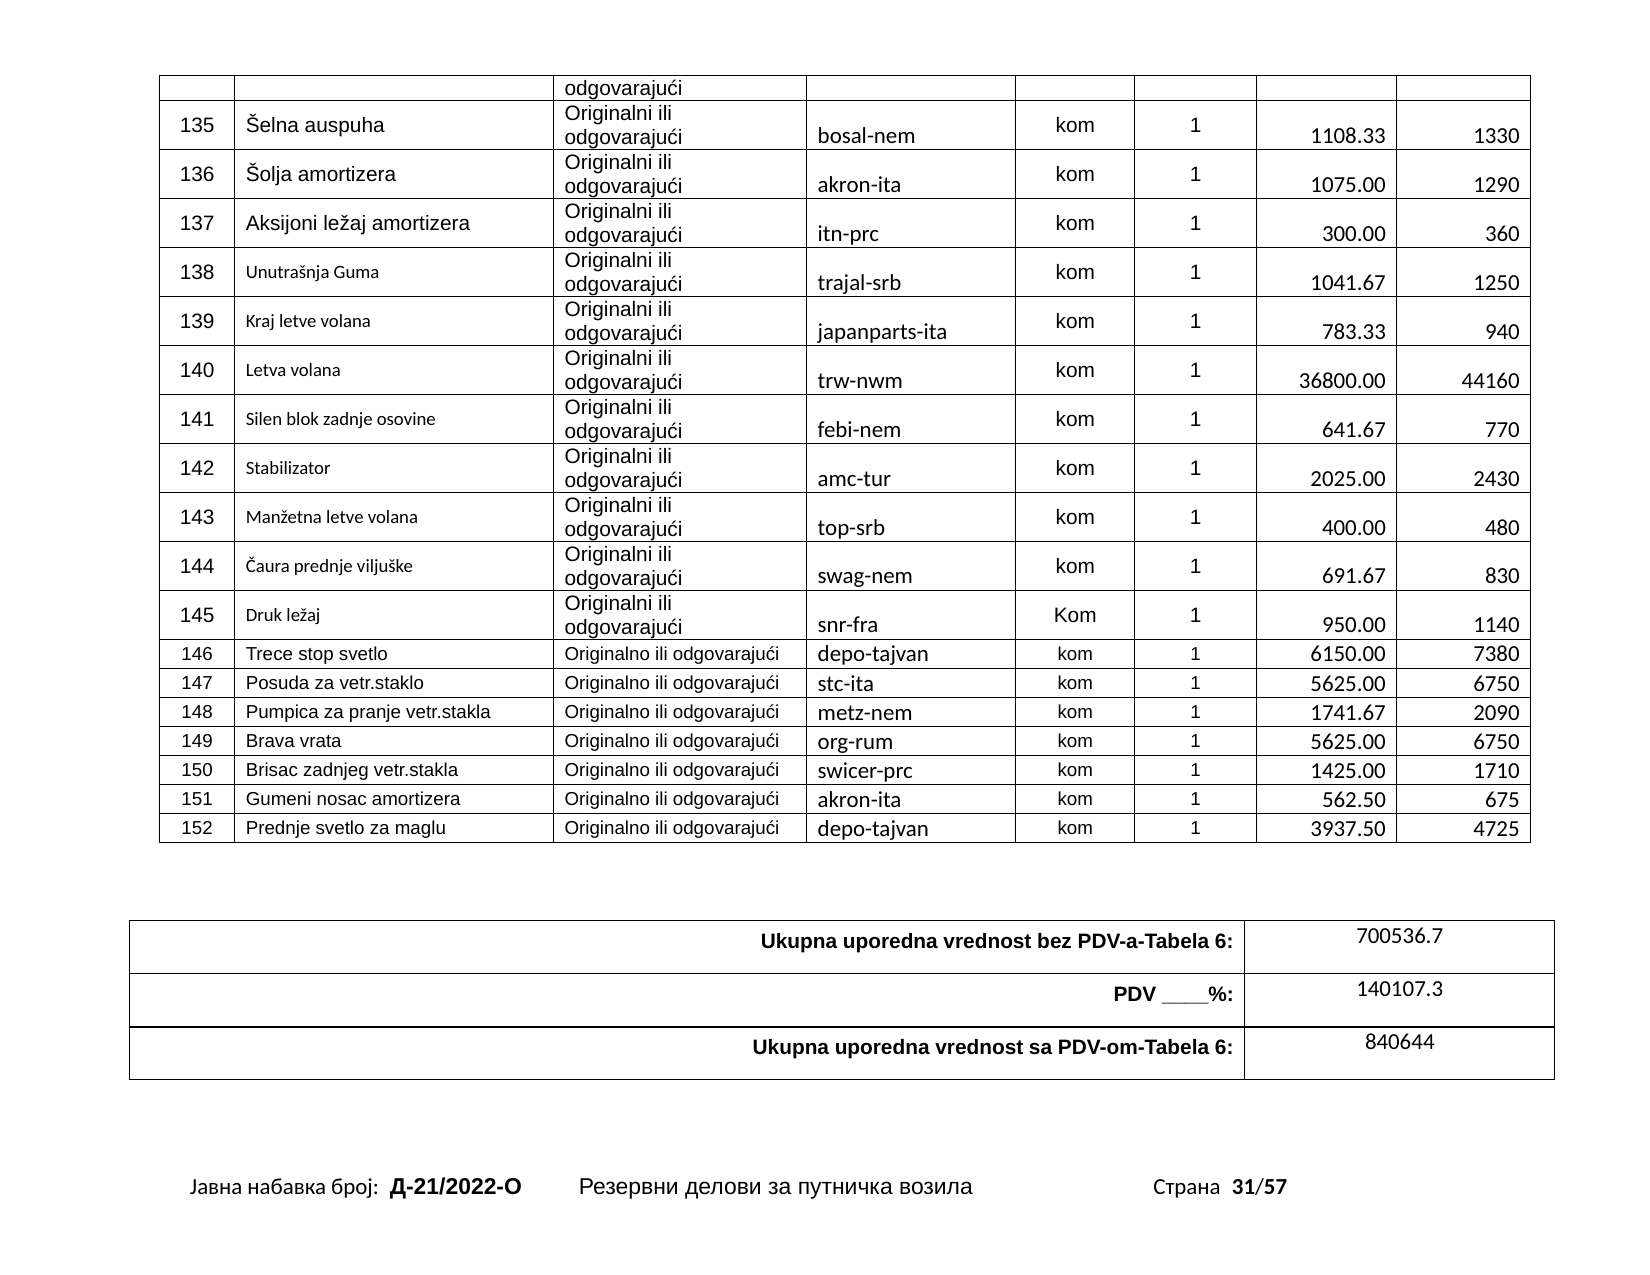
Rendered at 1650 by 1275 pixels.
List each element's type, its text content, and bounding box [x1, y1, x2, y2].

table_cell Manžetna letve volana [235, 493, 553, 541]
table_cell Letva volana [235, 346, 553, 394]
table_cell 1 [1135, 814, 1256, 842]
table_cell 149 [160, 727, 234, 755]
table_cell Originalni ili odgovarajući [554, 444, 806, 492]
table_cell akron-ita [807, 150, 1015, 198]
table_cell kom [1016, 669, 1134, 697]
table_cell 1 [1135, 199, 1256, 247]
table_cell Originalni ili odgovarajući [554, 346, 806, 394]
table_cell Pumpica za pranje vetr.stakla [235, 698, 553, 726]
table_cell 36800.00 [1257, 346, 1396, 394]
table_cell Druk ležaj [235, 591, 553, 638]
table_cell 1108.33 [1257, 101, 1396, 149]
table_cell 641.67 [1257, 395, 1396, 443]
table_cell Originalno ili odgovarajući [554, 698, 806, 726]
table_cell itn-prc [807, 199, 1015, 247]
table_cell top-srb [807, 493, 1015, 541]
table_cell 1140 [1397, 591, 1530, 638]
table_header 700536.7 [1245, 921, 1554, 973]
table_cell 135 [160, 101, 234, 149]
table_cell Originalno ili odgovarajući [554, 727, 806, 755]
table_cell 1 [1135, 785, 1256, 813]
table_cell [235, 76, 553, 100]
table_cell [1257, 76, 1396, 100]
table_cell [1397, 76, 1530, 100]
table_cell odgovarajući [554, 76, 806, 100]
table_cell 138 [160, 248, 234, 296]
table_cell 300.00 [1257, 199, 1396, 247]
table_cell Gumeni nosac amortizera [235, 785, 553, 813]
table_cell Šelna auspuha [235, 101, 553, 149]
table_cell 139 [160, 297, 234, 345]
table_cell Originalno ili odgovarajući [554, 669, 806, 697]
table_cell amc-tur [807, 444, 1015, 492]
table_cell 1330 [1397, 101, 1530, 149]
table_header Ukupna uporedna vrednost bez PDV-a-Tabela 6: [130, 921, 1244, 973]
table_cell 1 [1135, 542, 1256, 589]
table_cell kom [1016, 698, 1134, 726]
table_cell 1 [1135, 297, 1256, 345]
table_cell 691.67 [1257, 542, 1396, 589]
table_cell swicer-prc [807, 756, 1015, 784]
table_cell Čaura prednje viljuške [235, 542, 553, 589]
table_cell Originalni ili odgovarajući [554, 395, 806, 443]
table_cell 1 [1135, 591, 1256, 638]
table_cell 5625.00 [1257, 669, 1396, 697]
table_cell 150 [160, 756, 234, 784]
table_cell 1 [1135, 395, 1256, 443]
table_cell kom [1016, 199, 1134, 247]
table_cell 4725 [1397, 814, 1530, 842]
table_cell Brisac zadnjeg vetr.stakla [235, 756, 553, 784]
table_cell 3937.50 [1257, 814, 1396, 842]
table_cell bosal-nem [807, 101, 1015, 149]
table_cell kom [1016, 814, 1134, 842]
table_cell 151 [160, 785, 234, 813]
table_cell 840644 [1245, 1028, 1554, 1079]
table_cell 480 [1397, 493, 1530, 541]
table_cell kom [1016, 395, 1134, 443]
table_cell 1 [1135, 756, 1256, 784]
table_cell kom [1016, 542, 1134, 589]
table_cell 141 [160, 395, 234, 443]
table_cell depo-tajvan [807, 814, 1015, 842]
table_cell Brava vrata [235, 727, 553, 755]
table_cell 140 [160, 346, 234, 394]
table_cell 1 [1135, 698, 1256, 726]
table_cell kom [1016, 248, 1134, 296]
table_cell Originalni ili odgovarajući [554, 297, 806, 345]
table_cell 148 [160, 698, 234, 726]
table_cell 6750 [1397, 669, 1530, 697]
table_cell [1135, 76, 1256, 100]
table_cell 144 [160, 542, 234, 589]
table_cell Originalno ili odgovarajući [554, 814, 806, 842]
table_cell 783.33 [1257, 297, 1396, 345]
table_cell Originalni ili odgovarajući [554, 150, 806, 198]
table_cell kom [1016, 756, 1134, 784]
table_cell japanparts-ita [807, 297, 1015, 345]
table_cell 140107.3 [1245, 974, 1554, 1026]
table_cell 675 [1397, 785, 1530, 813]
table_cell 1 [1135, 101, 1256, 149]
table_cell Posuda za vetr.staklo [235, 669, 553, 697]
table_cell Originalni ili odgovarajući [554, 101, 806, 149]
table_cell Originalno ili odgovarajući [554, 640, 806, 668]
table_cell kom [1016, 444, 1134, 492]
table_cell 400.00 [1257, 493, 1396, 541]
table_cell 2025.00 [1257, 444, 1396, 492]
table_cell 1425.00 [1257, 756, 1396, 784]
table_cell 1 [1135, 493, 1256, 541]
table_cell 830 [1397, 542, 1530, 589]
table_cell Silen blok zadnje osovine [235, 395, 553, 443]
table_cell 44160 [1397, 346, 1530, 394]
table_cell depo-tajvan [807, 640, 1015, 668]
table_cell 137 [160, 199, 234, 247]
table_cell org-rum [807, 727, 1015, 755]
table_cell Originalni ili odgovarajući [554, 542, 806, 589]
table_cell 1710 [1397, 756, 1530, 784]
table_cell 2430 [1397, 444, 1530, 492]
table_cell 1041.67 [1257, 248, 1396, 296]
table_cell 1 [1135, 640, 1256, 668]
table_cell Originalni ili odgovarajući [554, 591, 806, 638]
table_cell akron-ita [807, 785, 1015, 813]
table_cell 142 [160, 444, 234, 492]
table_cell 136 [160, 150, 234, 198]
table_cell kom [1016, 101, 1134, 149]
table_cell Aksijoni ležaj amortizera [235, 199, 553, 247]
table_cell metz-nem [807, 698, 1015, 726]
table_cell PDV ____%: [130, 974, 1244, 1026]
table_cell 1 [1135, 727, 1256, 755]
table_cell [1016, 76, 1134, 100]
table_cell 1 [1135, 248, 1256, 296]
table_cell kom [1016, 150, 1134, 198]
table_cell Originalno ili odgovarajući [554, 756, 806, 784]
table_cell 7380 [1397, 640, 1530, 668]
table_cell febi-nem [807, 395, 1015, 443]
table_cell 143 [160, 493, 234, 541]
table_cell Unutrašnja Guma [235, 248, 553, 296]
table_cell 1290 [1397, 150, 1530, 198]
table_cell 1 [1135, 150, 1256, 198]
table_cell [160, 76, 234, 100]
table_cell snr-fra [807, 591, 1015, 638]
table_cell Originalni ili odgovarajući [554, 493, 806, 541]
table_cell kom [1016, 297, 1134, 345]
table_cell Kom [1016, 591, 1134, 638]
table_cell 1 [1135, 346, 1256, 394]
table_cell swag-nem [807, 542, 1015, 589]
table_cell Stabilizator [235, 444, 553, 492]
table_cell kom [1016, 727, 1134, 755]
table_cell kom [1016, 640, 1134, 668]
table_cell Trece stop svetlo [235, 640, 553, 668]
table_cell 360 [1397, 199, 1530, 247]
table_cell 6750 [1397, 727, 1530, 755]
table_cell Šolja amortizera [235, 150, 553, 198]
table_cell 6150.00 [1257, 640, 1396, 668]
table_cell 152 [160, 814, 234, 842]
table_cell 146 [160, 640, 234, 668]
table_cell kom [1016, 493, 1134, 541]
table_cell 770 [1397, 395, 1530, 443]
table_cell 1 [1135, 444, 1256, 492]
table_cell 1250 [1397, 248, 1530, 296]
table_cell Originalni ili odgovarajući [554, 248, 806, 296]
table_cell kom [1016, 785, 1134, 813]
table_cell Originalno ili odgovarajući [554, 785, 806, 813]
table_cell 2090 [1397, 698, 1530, 726]
table_cell trajal-srb [807, 248, 1015, 296]
table_cell [807, 76, 1015, 100]
table_cell Kraj letve volana [235, 297, 553, 345]
table_cell 145 [160, 591, 234, 638]
table_cell 1741.67 [1257, 698, 1396, 726]
table_cell Originalni ili odgovarajući [554, 199, 806, 247]
table_cell 5625.00 [1257, 727, 1396, 755]
table_cell 147 [160, 669, 234, 697]
table_cell stc-ita [807, 669, 1015, 697]
table_cell Ukupna uporedna vrednost sa PDV-om-Tabela 6: [130, 1028, 1244, 1079]
table_cell 562.50 [1257, 785, 1396, 813]
table_cell 950.00 [1257, 591, 1396, 638]
table_cell Prednje svetlo za maglu [235, 814, 553, 842]
table_cell 1 [1135, 669, 1256, 697]
table_cell trw-nwm [807, 346, 1015, 394]
table_cell 940 [1397, 297, 1530, 345]
table_cell kom [1016, 346, 1134, 394]
table_cell 1075.00 [1257, 150, 1396, 198]
